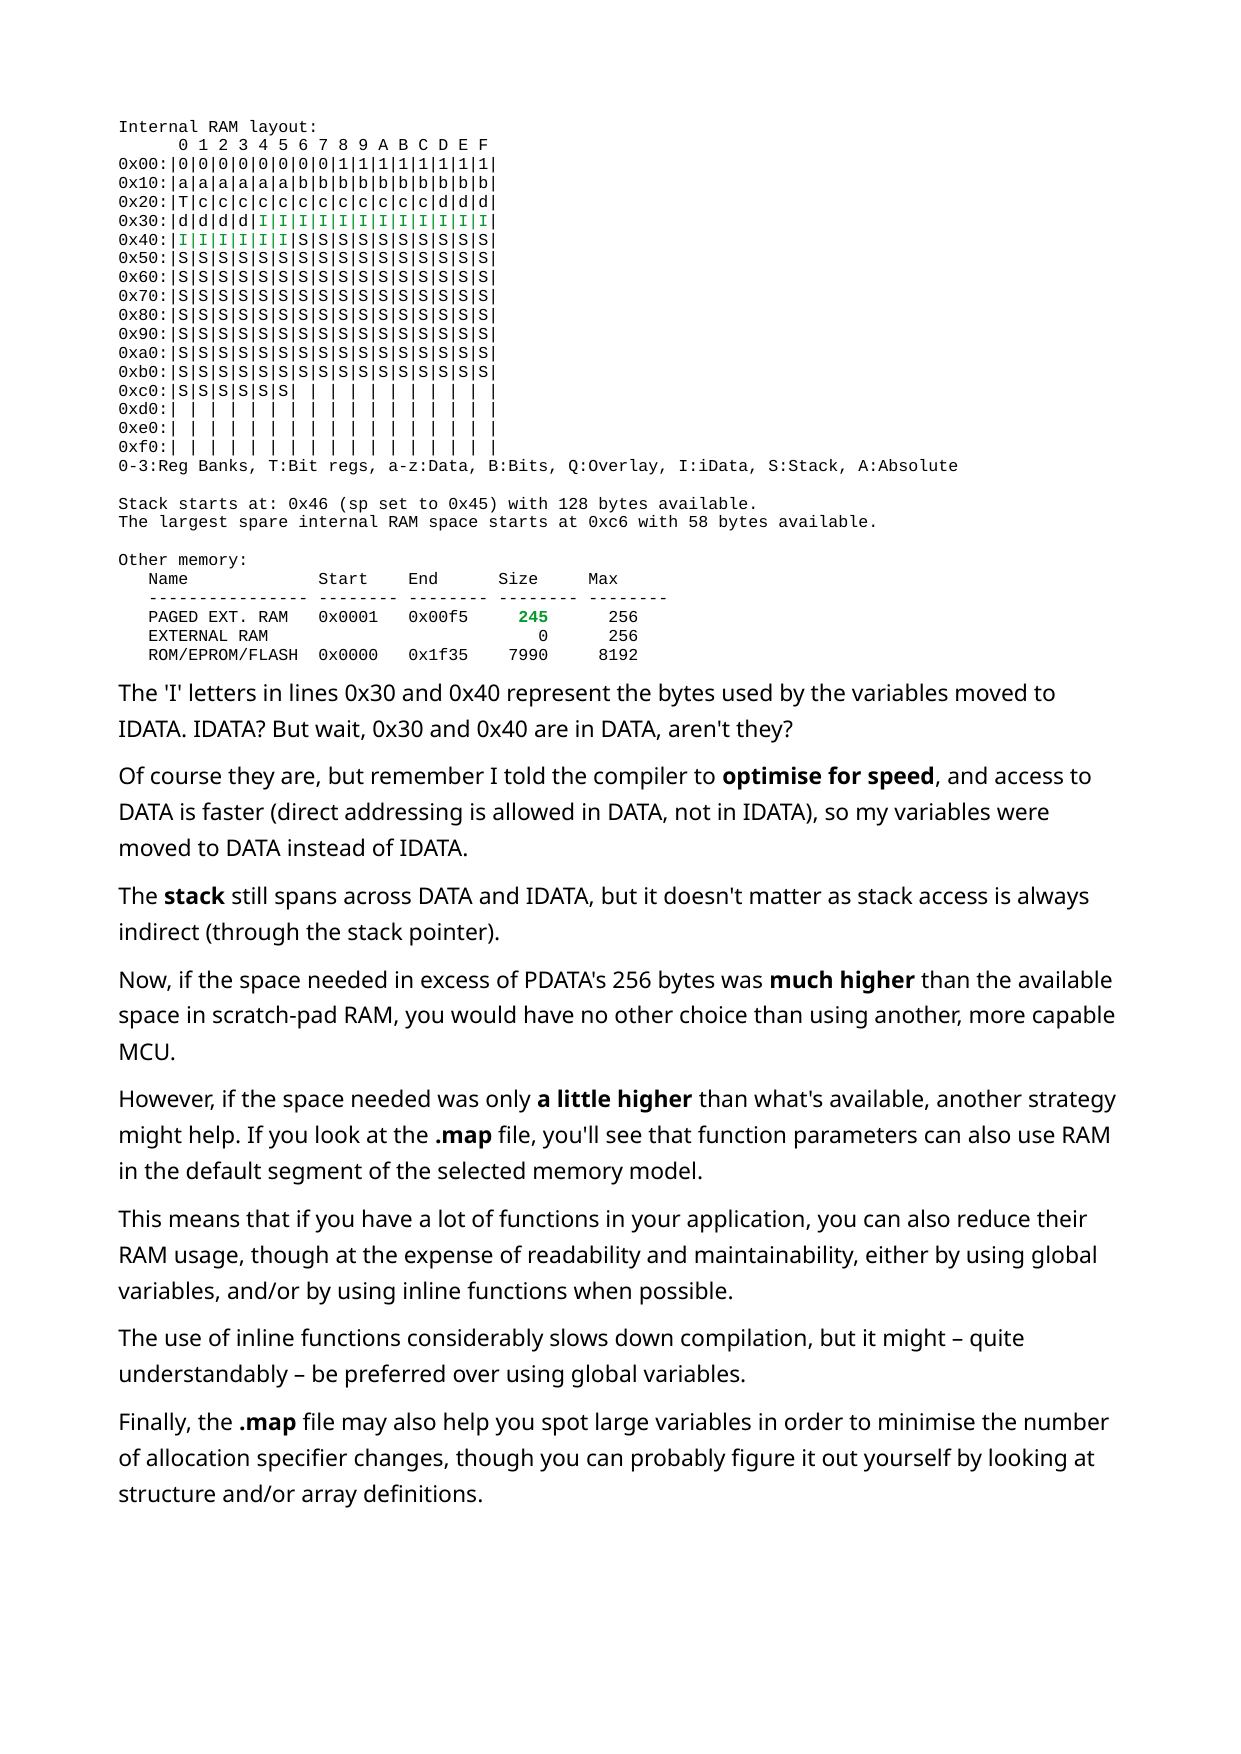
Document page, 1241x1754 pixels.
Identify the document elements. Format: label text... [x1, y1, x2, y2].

text 0xe0:| | | | | | | | | | | | | | | | | [118, 420, 1122, 439]
text Of course they are, but remember I told the compiler to optimise for speed, and access to DATA is faster (direct addressing is allowed in DATA, not in IDATA), so my variables were moved to DATA instead of IDATA. [118, 760, 1122, 863]
text This means that if you have a lot of functions in your application, you can also reduce their RAM usage, though at the expense of readability and maintainability, either by using global variables, and/or by using inline functions when possible. [118, 1203, 1122, 1306]
text ROM/EPROM/FLASH 0x0000 0x1f35 7990 8192 [118, 646, 1122, 665]
text 0x90:|S|S|S|S|S|S|S|S|S|S|S|S|S|S|S|S| [118, 326, 1122, 344]
text 0-3:Reg Banks, T:Bit regs, a-z:Data, B:Bits, Q:Overlay, I:iData, S:Stack, A:Absolute [118, 457, 1122, 476]
text 0x60:|S|S|S|S|S|S|S|S|S|S|S|S|S|S|S|S| [118, 269, 1122, 288]
text Stack starts at: 0x46 (sp set to 0x45) with 128 bytes available. [118, 495, 1122, 514]
text The largest spare internal RAM space starts at 0xc6 with 58 bytes available. [118, 514, 1122, 533]
text Now, if the space needed in excess of PDATA's 256 bytes was much higher than the available space in scratch-pad RAM, you would have no other choice than using another, more capable MCU. [118, 963, 1122, 1067]
text Name Start End Size Max [118, 571, 1122, 589]
text 0xd0:| | | | | | | | | | | | | | | | | [118, 401, 1122, 420]
text Finally, the .map file may also help you spot large variables in order to minimise the number of allocation specifier changes, though you can probably figure it out yourself by looking at structure and/or array definitions. [118, 1406, 1122, 1509]
text 0x30:|d|d|d|d|I|I|I|I|I|I|I|I|I|I|I|I| [118, 212, 1122, 231]
text 0xf0:| | | | | | | | | | | | | | | | | [118, 439, 1122, 457]
text However, if the space needed was only a little higher than what's available, another strategy might help. If you look at the .map file, you'll see that function parameters can also use RAM in the default segment of the selected memory model. [118, 1083, 1122, 1186]
text 0x50:|S|S|S|S|S|S|S|S|S|S|S|S|S|S|S|S| [118, 250, 1122, 269]
text 0x80:|S|S|S|S|S|S|S|S|S|S|S|S|S|S|S|S| [118, 307, 1122, 326]
text 0x20:|T|c|c|c|c|c|c|c|c|c|c|c|c|d|d|d| [118, 193, 1122, 212]
text The use of inline functions considerably slows down compilation, but it might – quite understandably – be preferred over using global variables. [118, 1322, 1122, 1389]
text 0xb0:|S|S|S|S|S|S|S|S|S|S|S|S|S|S|S|S| [118, 363, 1122, 382]
text 0xc0:|S|S|S|S|S|S| | | | | | | | | | | [118, 382, 1122, 401]
text The 'I' letters in lines 0x30 and 0x40 represent the bytes used by the variables moved to IDATA. IDATA? But wait, 0x30 and 0x40 are in DATA, aren't they? [118, 677, 1122, 744]
text PAGED EXT. RAM 0x0001 0x00f5 245 256 [118, 608, 1122, 627]
text EXTERNAL RAM 0 256 [118, 627, 1122, 646]
text 0x40:|I|I|I|I|I|I|S|S|S|S|S|S|S|S|S|S| [118, 231, 1122, 250]
text 0x10:|a|a|a|a|a|a|b|b|b|b|b|b|b|b|b|b| [118, 175, 1122, 193]
text Other memory: [118, 552, 1122, 571]
text The stack still spans across DATA and IDATA, but it doesn't matter as stack access is always indirect (through the stack pointer). [118, 880, 1122, 947]
text 0 1 2 3 4 5 6 7 8 9 A B C D E F [118, 137, 1122, 156]
text 0x00:|0|0|0|0|0|0|0|0|1|1|1|1|1|1|1|1| [118, 156, 1122, 175]
text 0x70:|S|S|S|S|S|S|S|S|S|S|S|S|S|S|S|S| [118, 288, 1122, 307]
text 0xa0:|S|S|S|S|S|S|S|S|S|S|S|S|S|S|S|S| [118, 344, 1122, 363]
text Internal RAM layout: [118, 118, 1122, 137]
text ---------------- -------- -------- -------- -------- [118, 589, 1122, 608]
